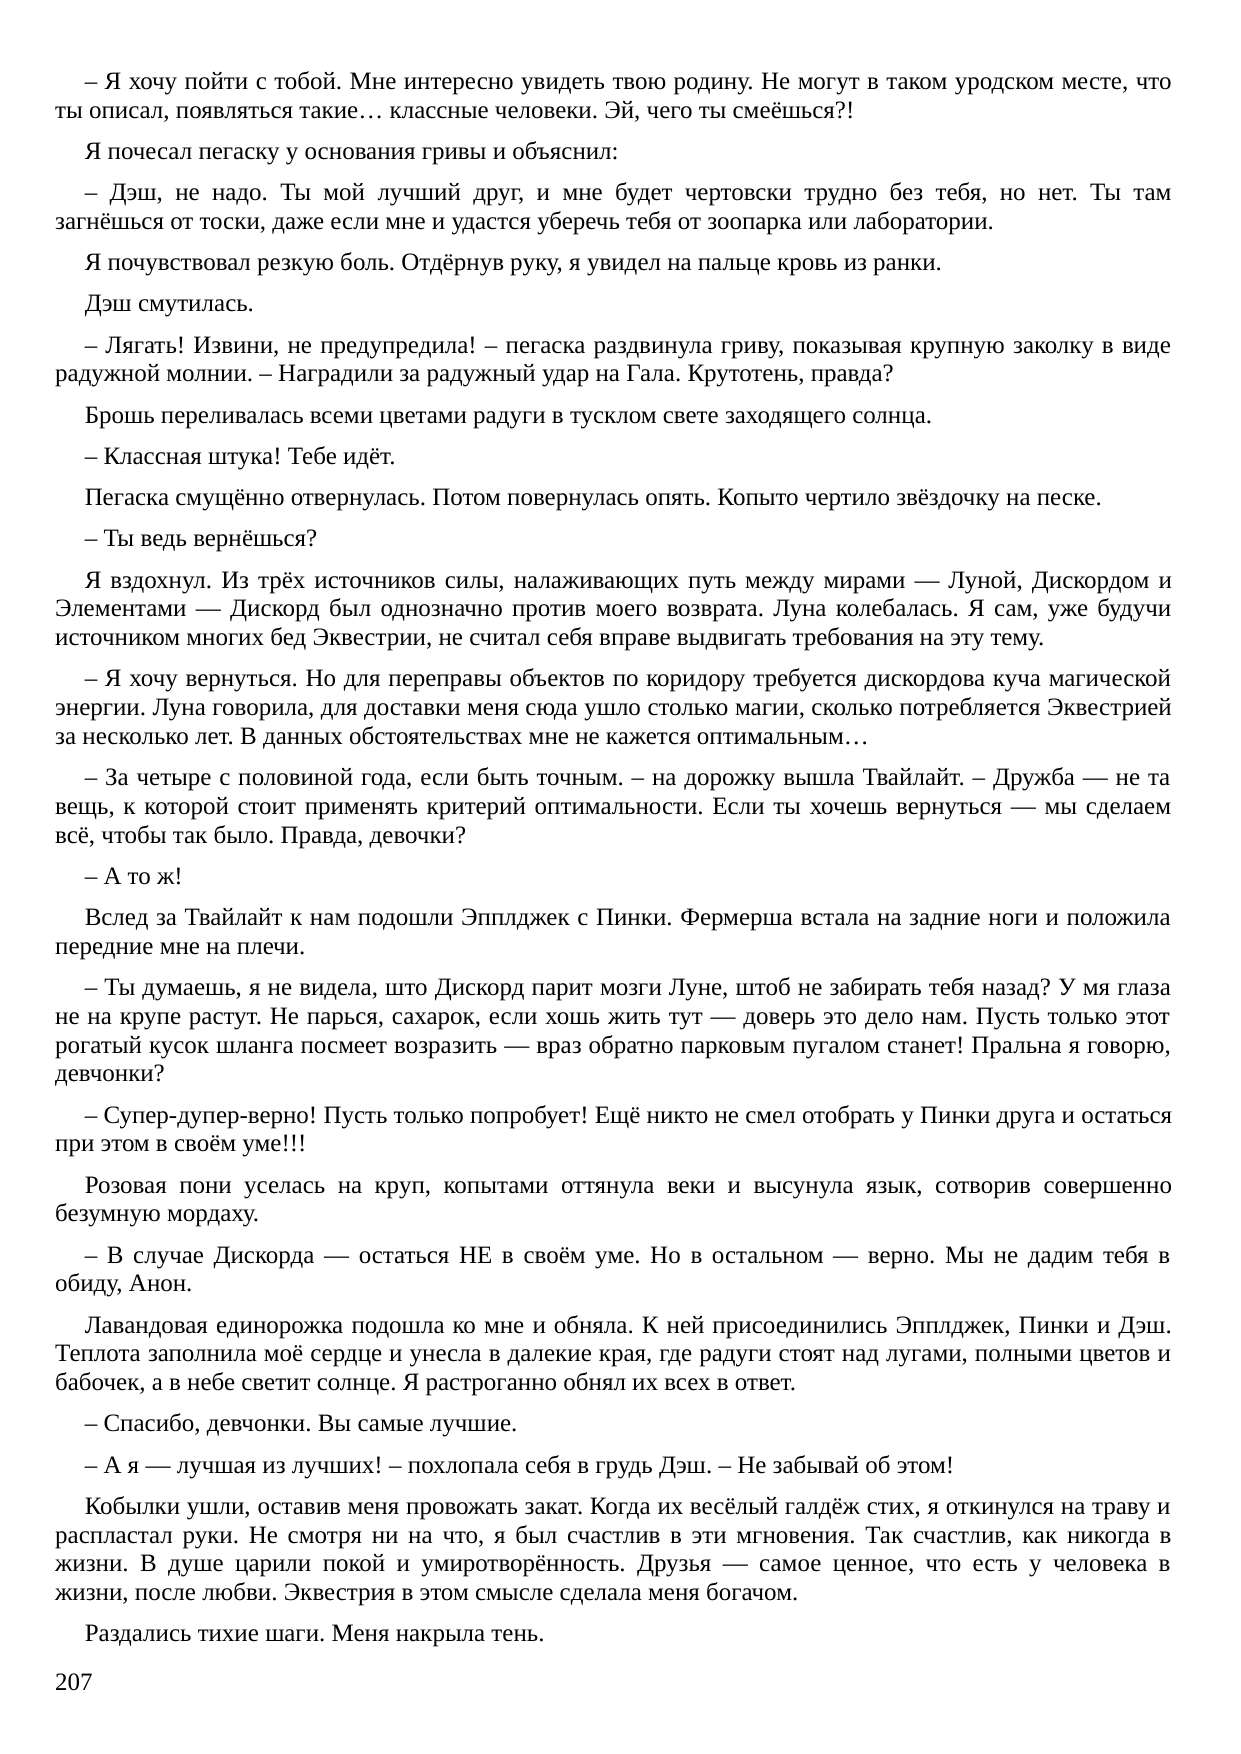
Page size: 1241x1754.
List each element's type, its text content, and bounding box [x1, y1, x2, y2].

text Пегаска смущённо отвернулась. Потом повернулась опять. Копыто чертило звёздочку на песке. [55, 482, 1173, 511]
text – А то ж! [55, 861, 1173, 890]
text – Лягать! Извини, не предупредила! – пегаска раздвинула гриву, показывая крупную заколку в виде радужной молнии. – Наградили за радужный удар на Гала. Крутотень, правда? [55, 330, 1173, 387]
text Я почувствовал резкую боль. Отдёрнув руку, я увидел на пальце кровь из ранки. [55, 247, 1173, 276]
text – В случае Дискорда — остаться НЕ в своём уме. Но в остальном — верно. Мы не дадим тебя в обиду, Анон. [55, 1240, 1173, 1297]
text – Ты думаешь, я не видела, што Дискорд парит мозги Луне, штоб не забирать тебя назад? У мя глаза не на крупе растут. Не парься, сахарок, если хошь жить тут — доверь это дело нам. Пусть только этот рогатый кусок шланга посмеет возразить — враз обратно парковым пугалом станет! Пральна я говорю, девчонки? [55, 972, 1173, 1087]
text – Супер-дупер-верно! Пусть только попробует! Ещё никто не смел отобрать у Пинки друга и остаться при этом в своём уме!!! [55, 1100, 1173, 1157]
text – Ты ведь вернёшься? [55, 523, 1173, 552]
text Дэш смутилась. [55, 288, 1173, 317]
text Вслед за Твайлайт к нам подошли Эпплджек с Пинки. Фермерша встала на задние ноги и положила передние мне на плечи. [55, 902, 1173, 960]
text Брошь переливалась всеми цветами радуги в тусклом свете заходящего солнца. [55, 400, 1173, 428]
text – Классная штука! Тебе идёт. [55, 441, 1173, 470]
text Я вздохнул. Из трёх источников силы, налаживающих путь между мирами — Луной, Дискордом и Элементами — Дискорд был однозначно против моего возврата. Луна колебалась. Я сам, уже будучи источником многих бед Эквестрии, не считал себя вправе выдвигать требования на эту тему. [55, 565, 1173, 651]
text Я почесал пегаску у основания гривы и объяснил: [55, 136, 1173, 165]
text – Дэш, не надо. Ты мой лучший друг, и мне будет чертовски трудно без тебя, но нет. Ты там загнёшься от тоски, даже если мне и удастся уберечь тебя от зоопарка или лаборатории. [55, 177, 1173, 235]
text – Спасибо, девчонки. Вы самые лучшие. [55, 1408, 1173, 1437]
text – За четыре с половиной года, если быть точным. – на дорожку вышла Твайлайт. – Дружба — не та вещь, к которой стоит применять критерий оптимальности. Если ты хочешь вернуться — мы сделаем всё, чтобы так было. Правда, девочки? [55, 762, 1173, 848]
text – Я хочу вернуться. Но для переправы объектов по коридору требуется дискордова куча магической энергии. Луна говорила, для доставки меня сюда ушло столько магии, сколько потребляется Эквестрией за несколько лет. В данных обстоятельствах мне не кажется оптимальным… [55, 663, 1173, 750]
text – А я — лучшая из лучших! – похлопала себя в грудь Дэш. – Не забывай об этом! [55, 1450, 1173, 1478]
text Кобылки ушли, оставив меня провожать закат. Когда их весёлый галдёж стих, я откинулся на траву и распластал руки. Не смотря ни на что, я был счастлив в эти мгновения. Так счастлив, как никогда в жизни. В душе царили покой и умиротворённость. Друзья — самое ценное, что есть у человека в жизни, после любви. Эквестрия в этом смысле сделала меня богачом. [55, 1491, 1173, 1606]
text Розовая пони уселась на круп, копытами оттянула веки и высунула язык, сотворив совершенно безумную мордаху. [55, 1170, 1173, 1227]
text Раздались тихие шаги. Меня накрыла тень. [55, 1618, 1173, 1647]
text Лавандовая единорожка подошла ко мне и обняла. К ней присоединились Эпплджек, Пинки и Дэш. Теплота заполнила моё сердце и унесла в далекие края, где радуги стоят над лугами, полными цветов и бабочек, а в небе светит солнце. Я растроганно обнял их всех в ответ. [55, 1310, 1173, 1396]
text – Я хочу пойти с тобой. Мне интересно увидеть твою родину. Не могут в таком уродском месте, что ты описал, появляться такие… классные человеки. Эй, чего ты смеёшься?! [55, 66, 1173, 123]
